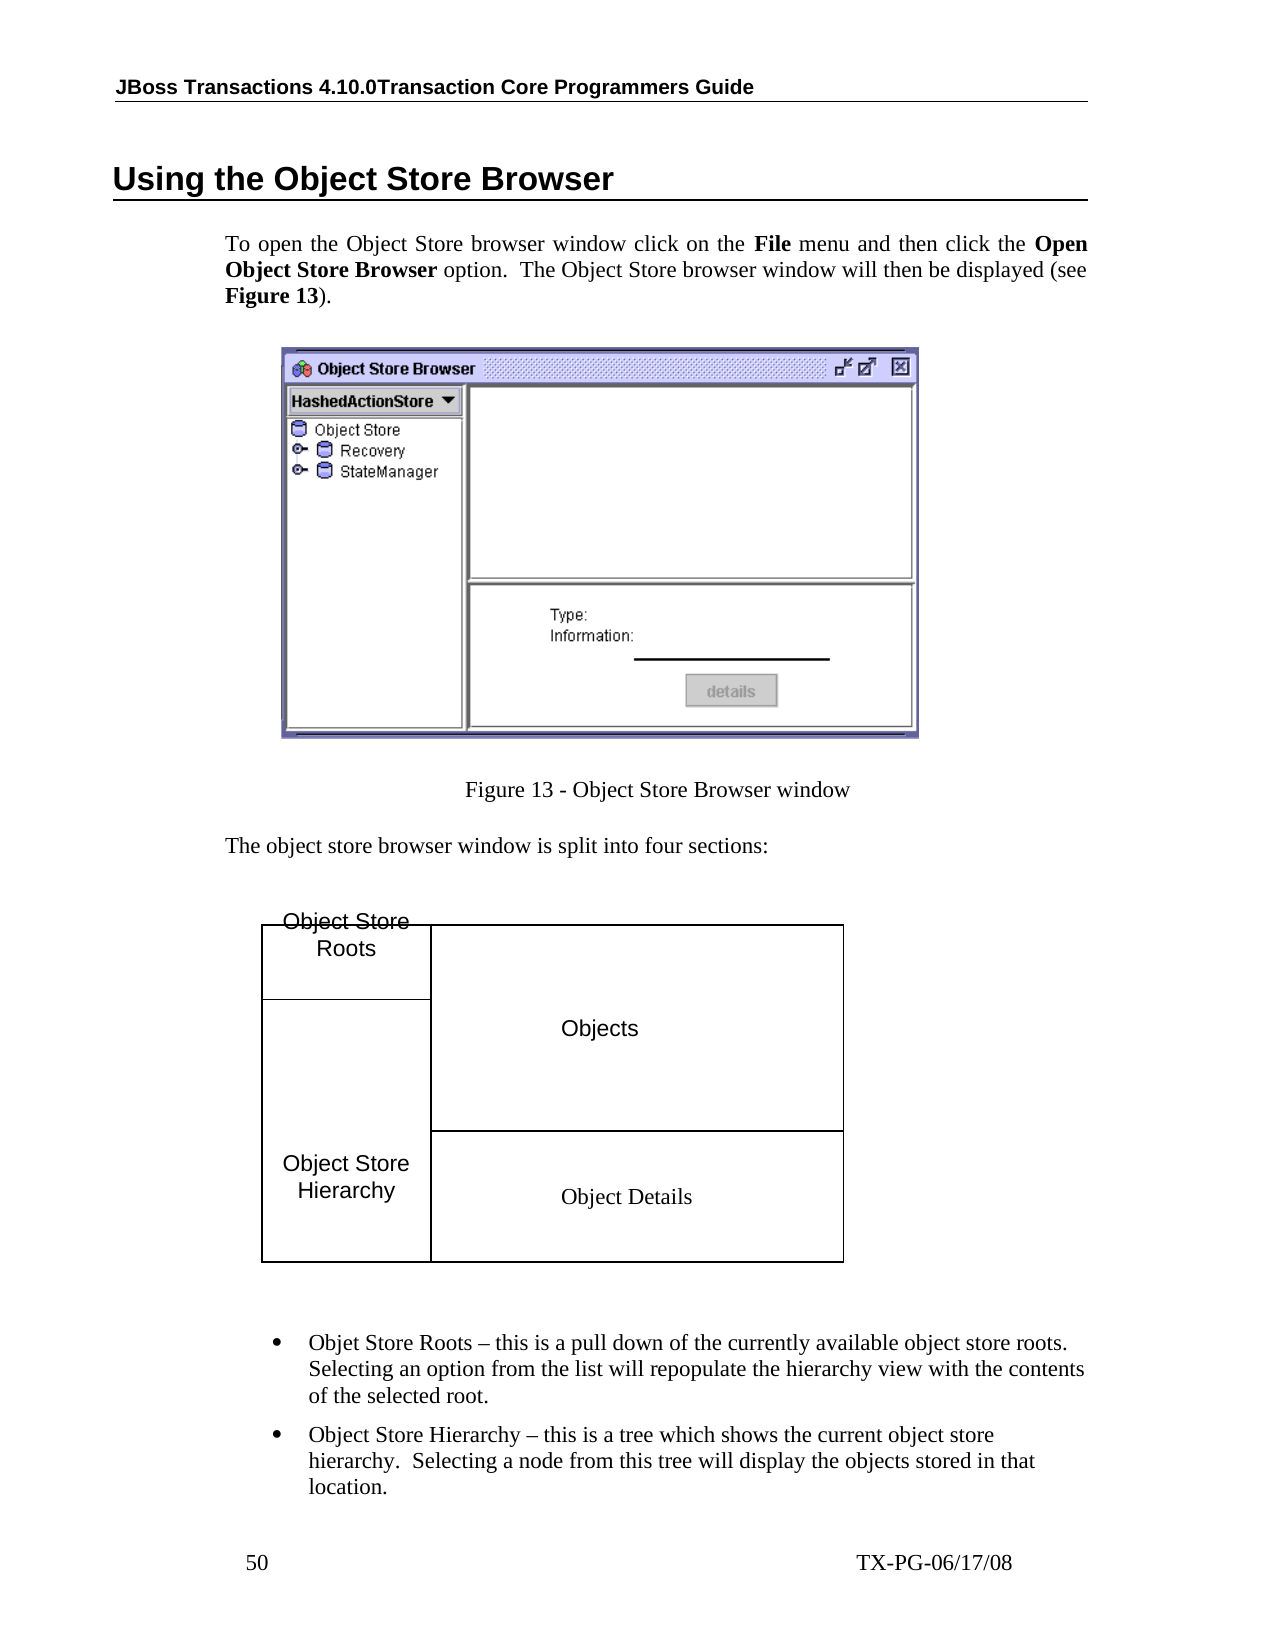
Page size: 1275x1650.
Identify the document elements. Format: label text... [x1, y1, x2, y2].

text To open the Object Store browser window click on the File menu and then click the Open Object Store Browser option. The Object Store browser window will then be displayed (see Figure 13). [225, 230, 1088, 309]
text The object store browser window is split into four sections: [225, 832, 1088, 858]
subtitle Using the Object Store Browser [112, 159, 1088, 201]
text Figure 13 - Object Store Browser window [228, 776, 1088, 803]
list Object Store Hierarchy – this is a tree which shows the current object store hierarchy. Selecting a node from this tree will display the objects stored in that location. [273, 1421, 1088, 1500]
list Objet Store Roots – this is a pull down of the currently available object store roots. Selecting an option from the list will repopulate the hierarchy view with the contents of the selected root. [273, 1329, 1088, 1408]
